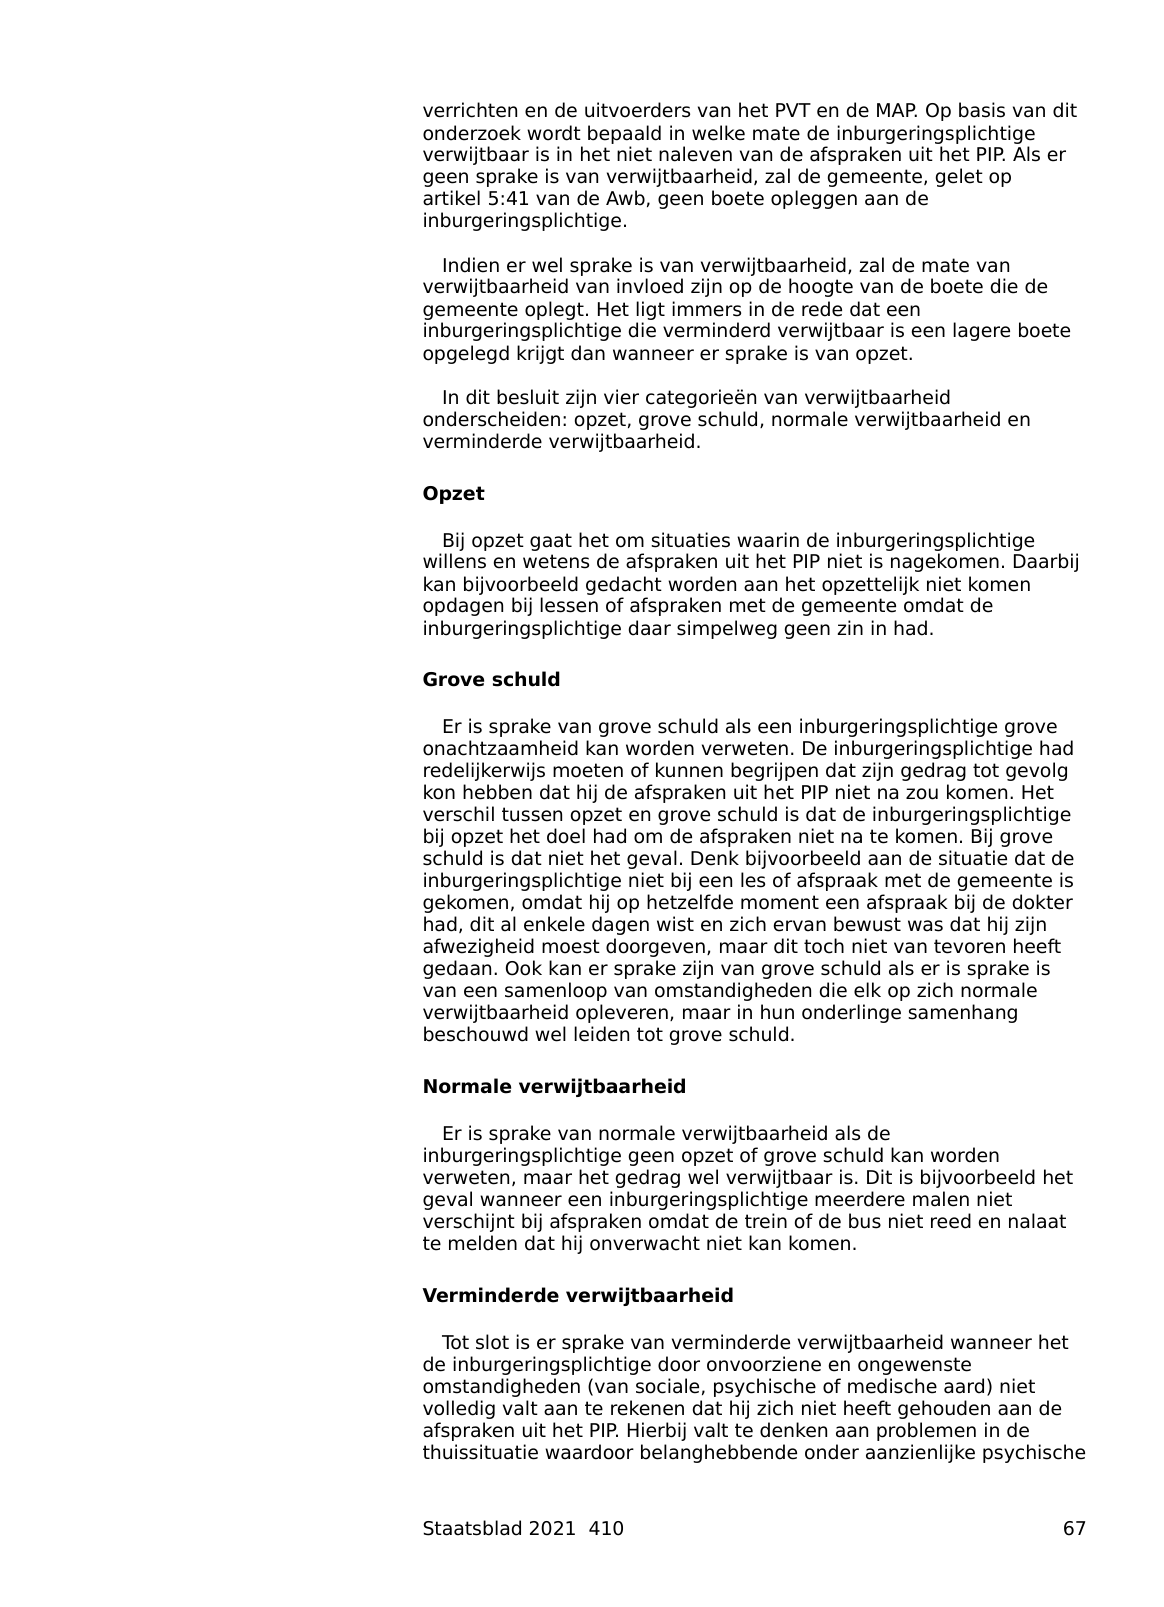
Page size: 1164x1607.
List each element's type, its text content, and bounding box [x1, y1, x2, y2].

subtitle Grove schuld [422, 669, 1087, 691]
subtitle Verminderde verwijtbaarheid [422, 1285, 1087, 1307]
subtitle Opzet [422, 482, 1087, 504]
text verrichten en de uitvoerders van het PVT en de MAP. Op basis van dit onderzoek wordt bepaald in welke mate de inburgeringsplichtige verwijtbaar is in het niet naleven van de afspraken uit het PIP. Als er geen sprake is van verwijtbaarheid, zal de gemeente, gelet op artikel 5:41 van de Awb, geen boete opleggen aan de inburgeringsplichtige. [422, 100, 1087, 232]
text Er is sprake van grove schuld als een inburgeringsplichtige grove onachtzaamheid kan worden verweten. De inburgeringsplichtige had redelijkerwijs moeten of kunnen begrijpen dat zijn gedrag tot gevolg kon hebben dat hij de afspraken uit het PIP niet na zou komen. Het verschil tussen opzet en grove schuld is dat de inburgeringsplichtige bij opzet het doel had om de afspraken niet na te komen. Bij grove schuld is dat niet het geval. Denk bijvoorbeeld aan de situatie dat de inburgeringsplichtige niet bij een les of afspraak met de gemeente is gekomen, omdat hij op hetzelfde moment een afspraak bij de dokter had, dit al enkele dagen wist en zich ervan bewust was dat hij zijn afwezigheid moest doorgeven, maar dit toch niet van tevoren heeft gedaan. Ook kan er sprake zijn van grove schuld als er is sprake is van een samenloop van omstandigheden die elk op zich normale verwijtbaarheid opleveren, maar in hun onderlinge samenhang beschouwd wel leiden tot grove schuld. [422, 716, 1087, 1046]
text Bij opzet gaat het om situaties waarin de inburgeringsplichtige willens en wetens de afspraken uit het PIP niet is nagekomen. Daarbij kan bijvoorbeeld gedacht worden aan het opzettelijk niet komen opdagen bij lessen of afspraken met de gemeente omdat de inburgeringsplichtige daar simpelweg geen zin in had. [422, 529, 1087, 639]
text Tot slot is er sprake van verminderde verwijtbaarheid wanneer het de inburgeringsplichtige door onvoorziene en ongewenste omstandigheden (van sociale, psychische of medische aard) niet volledig valt aan te rekenen dat hij zich niet heeft gehouden aan de afspraken uit het PIP. Hierbij valt te denken aan problemen in de thuissituatie waardoor belanghebbende onder aanzienlijke psychische [422, 1332, 1087, 1464]
subtitle Normale verwijtbaarheid [422, 1076, 1087, 1098]
text Er is sprake van normale verwijtbaarheid als de inburgeringsplichtige geen opzet of grove schuld kan worden verweten, maar het gedrag wel verwijtbaar is. Dit is bijvoorbeeld het geval wanneer een inburgeringsplichtige meerdere malen niet verschijnt bij afspraken omdat de trein of de bus niet reed en nalaat te melden dat hij onverwacht niet kan komen. [422, 1123, 1087, 1255]
text In dit besluit zijn vier categorieën van verwijtbaarheid onderscheiden: opzet, grove schuld, normale verwijtbaarheid en verminderde verwijtbaarheid. [422, 387, 1087, 452]
text Indien er wel sprake is van verwijtbaarheid, zal de mate van verwijtbaarheid van invloed zijn op de hoogte van de boete die de gemeente oplegt. Het ligt immers in de rede dat een inburgeringsplichtige die verminderd verwijtbaar is een lagere boete opgelegd krijgt dan wanneer er sprake is van opzet. [422, 254, 1087, 364]
